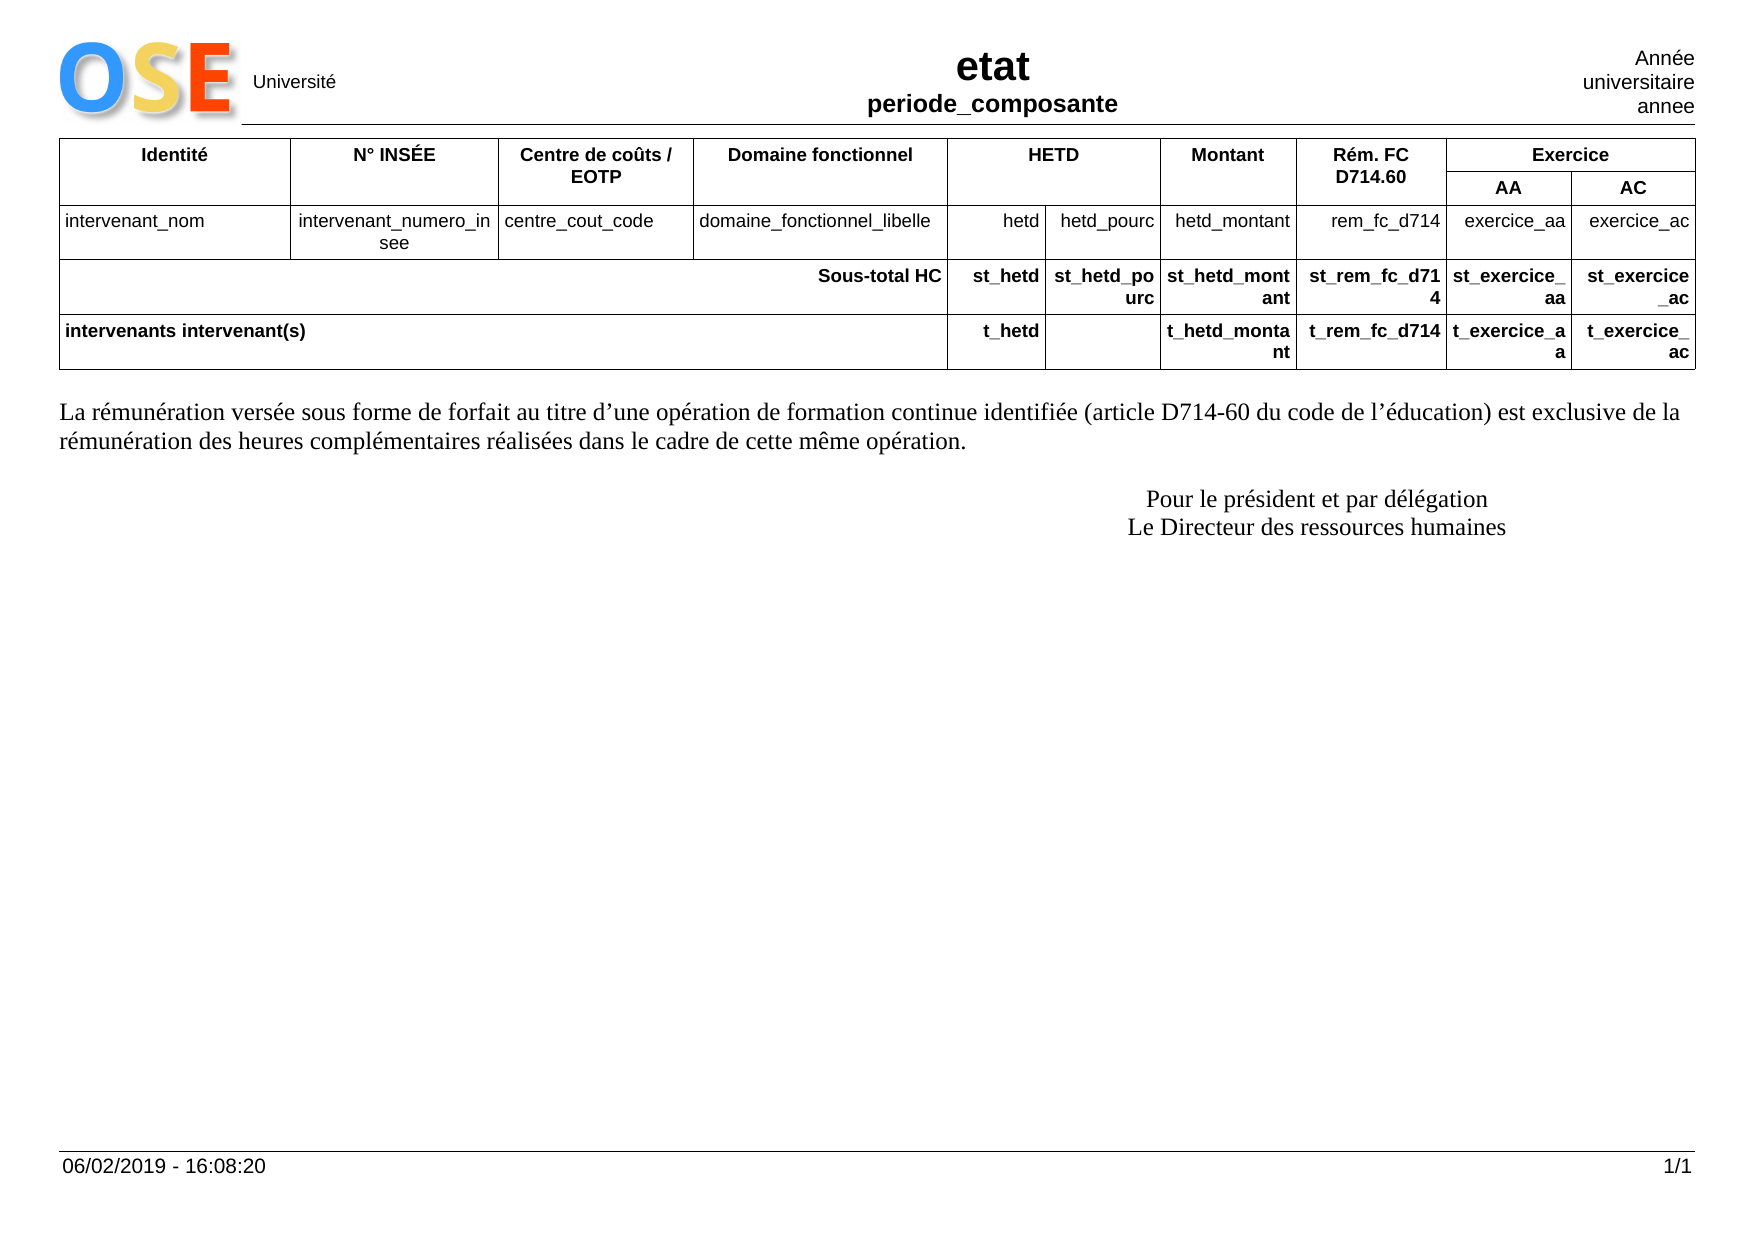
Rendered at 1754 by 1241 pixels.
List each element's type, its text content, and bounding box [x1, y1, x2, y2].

table_header N° INSÉE [291, 139, 498, 204]
table_cell t_hetd_montant [1161, 315, 1296, 368]
table_cell st_hetd_pourc [1046, 260, 1160, 314]
table_header Exercice [1447, 139, 1695, 171]
table_header Identité [60, 139, 290, 204]
text Pour le président et par délégation [939, 484, 1695, 512]
table_header HETD [948, 139, 1160, 204]
table_cell t_exercice_ac [1572, 315, 1695, 368]
table_cell Sous-total HC [60, 260, 947, 314]
table_header Montant [1161, 139, 1296, 204]
text La rémunération versée sous forme de forfait au titre d’une opération de formation continue identifiée (article D714-60 du code de l’éducation) est exclusive de la rémunération des heures complémentaires réalisées dans le cadre de cette même opération. [59, 397, 1695, 455]
table_cell st_hetd [948, 260, 1045, 314]
table_cell rem_fc_d714 [1297, 206, 1446, 259]
table_header Domaine fonctionnel [694, 139, 947, 204]
table_cell st_hetd_montant [1161, 260, 1296, 314]
table_cell intervenant_numero_insee [291, 206, 498, 259]
table_cell t_rem_fc_d714 [1297, 315, 1446, 368]
table_cell domaine_fonctionnel_libelle [694, 206, 947, 259]
table_cell hetd_pourc [1046, 206, 1160, 259]
table_cell AA [1447, 172, 1571, 204]
table_cell intervenants intervenant(s) [60, 315, 947, 368]
text Le Directeur des ressources humaines [939, 512, 1695, 541]
table_cell exercice_ac [1572, 206, 1695, 259]
table_cell st_exercice_ac [1572, 260, 1695, 314]
table_cell hetd_montant [1161, 206, 1296, 259]
table_cell t_exercice_aa [1447, 315, 1571, 368]
table_cell t_hetd [948, 315, 1045, 368]
table_cell hetd [948, 206, 1045, 259]
table_cell st_rem_fc_d714 [1297, 260, 1446, 314]
table_cell st_exercice_aa [1447, 260, 1571, 314]
table_cell intervenant_nom [60, 206, 290, 259]
table_cell centre_cout_code [499, 206, 693, 259]
picture [59, 41, 242, 125]
table_header Rém. FC D714.60 [1297, 139, 1446, 204]
table_cell exercice_aa [1447, 206, 1571, 259]
table_cell AC [1572, 172, 1695, 204]
table_header Centre de coûts / EOTP [499, 139, 693, 204]
table_cell [1046, 315, 1160, 368]
